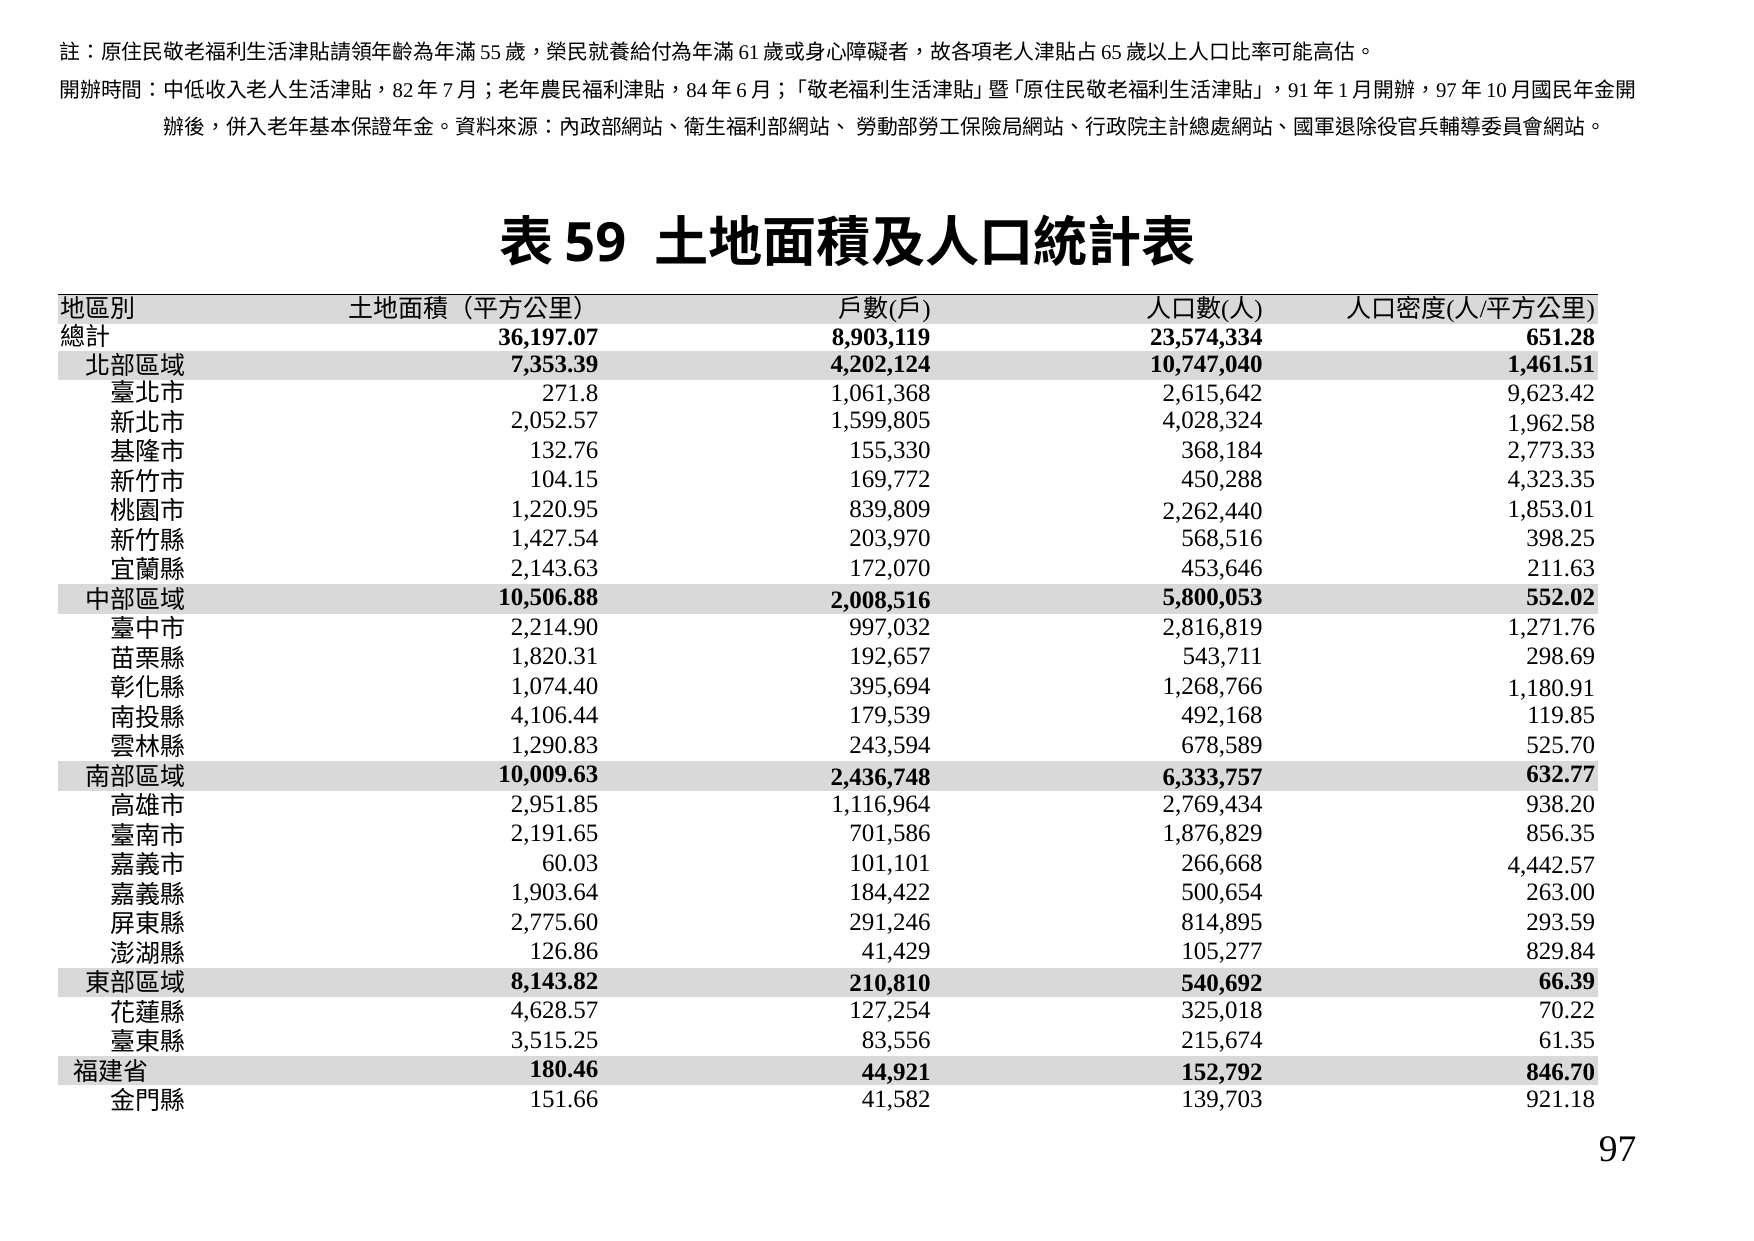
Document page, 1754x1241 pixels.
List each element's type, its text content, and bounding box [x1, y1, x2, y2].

table_cell 210,810 [601, 968, 933, 997]
table_cell 6,333,757 [933, 761, 1265, 791]
table_cell 921.18 [1265, 1085, 1598, 1115]
table_cell 846.70 [1265, 1056, 1598, 1085]
table_cell 651.28 [1265, 324, 1598, 351]
table_cell 678,589 [933, 732, 1265, 761]
table_cell 2,436,748 [601, 761, 933, 791]
text 開辦時間：中低收入老人生活津貼，82年7月；老年農民福利津貼，84年6月；「敬老福利生活津貼」暨「原住民敬老福利生活津貼」，91年1月開辦，97年10月國民年金開辦後，併入老年基本保證年金。資料來源：內政部網站、衛生福利部網站、 勞動部勞工保險局網站、行政院主計總處網站、國軍退除役官兵輔導委員會網站。 [59, 69, 1636, 144]
table_cell 2,769,434 [933, 791, 1265, 820]
table_cell 4,202,124 [601, 351, 933, 380]
table_cell 2,773.33 [1265, 437, 1598, 466]
table_cell 2,008,516 [601, 584, 933, 614]
table_header 土地面積（平方公里） [269, 295, 601, 324]
table_cell 臺中市 [58, 614, 269, 643]
table_cell 北部區域 [58, 351, 269, 380]
table_cell 2,816,819 [933, 614, 1265, 643]
table_cell 2,052.57 [269, 407, 601, 437]
table_cell 嘉義縣 [58, 879, 269, 908]
table_cell 632.77 [1265, 761, 1598, 791]
table_header 人口數(人) [933, 295, 1265, 324]
table_cell 152,792 [933, 1056, 1265, 1085]
table_cell 1,074.40 [269, 673, 601, 702]
table_cell 1,220.95 [269, 496, 601, 525]
table_cell 60.03 [269, 850, 601, 879]
table_cell 1,290.83 [269, 732, 601, 761]
table_cell 453,646 [933, 555, 1265, 584]
table_cell 543,711 [933, 643, 1265, 673]
table_cell 169,772 [601, 466, 933, 496]
table_cell 70.22 [1265, 997, 1598, 1026]
table_cell 263.00 [1265, 879, 1598, 908]
table_cell 271.8 [269, 380, 601, 407]
table_cell 1,599,805 [601, 407, 933, 437]
table_cell 彰化縣 [58, 673, 269, 702]
table_cell 中部區域 [58, 584, 269, 614]
table_cell 10,009.63 [269, 761, 601, 791]
table_cell 1,061,368 [601, 380, 933, 407]
table_cell 540,692 [933, 968, 1265, 997]
table_cell 2,615,642 [933, 380, 1265, 407]
table_cell 2,214.90 [269, 614, 601, 643]
table_cell 44,921 [601, 1056, 933, 1085]
table_cell 1,903.64 [269, 879, 601, 908]
table_cell 192,657 [601, 643, 933, 673]
table_cell 高雄市 [58, 791, 269, 820]
table_cell 104.15 [269, 466, 601, 496]
table_cell 臺南市 [58, 820, 269, 849]
table_cell 856.35 [1265, 820, 1598, 849]
table_cell 172,070 [601, 555, 933, 584]
table_cell 83,556 [601, 1026, 933, 1056]
table_cell 829.84 [1265, 938, 1598, 967]
table_cell 東部區域 [58, 968, 269, 997]
table_cell 61.35 [1265, 1026, 1598, 1056]
table_cell 151.66 [269, 1085, 601, 1115]
table_cell 155,330 [601, 437, 933, 466]
table_cell 2,191.65 [269, 820, 601, 849]
table_cell 9,623.42 [1265, 380, 1598, 407]
table_cell 雲林縣 [58, 732, 269, 761]
table_cell 398.25 [1265, 525, 1598, 555]
table_cell 203,970 [601, 525, 933, 555]
table_cell 1,268,766 [933, 673, 1265, 702]
table_cell 桃園市 [58, 496, 269, 525]
table_header 人口密度(人/平方公里) [1265, 295, 1598, 324]
table_cell 澎湖縣 [58, 938, 269, 967]
table_cell 10,506.88 [269, 584, 601, 614]
text 註：原住民敬老福利生活津貼請領年齡為年滿55歲，榮民就養給付為年滿61歲或身心障礙者，故各項老人津貼占65歲以上人口比率可能高估。 [59, 32, 1636, 69]
table_cell 132.76 [269, 437, 601, 466]
table_cell 552.02 [1265, 584, 1598, 614]
table_cell 1,820.31 [269, 643, 601, 673]
table_header 地區別 [58, 295, 269, 324]
table_cell 126.86 [269, 938, 601, 967]
table_cell 基隆市 [58, 437, 269, 466]
table_cell 嘉義市 [58, 850, 269, 879]
table_cell 5,800,053 [933, 584, 1265, 614]
table_cell 180.46 [269, 1056, 601, 1085]
table_cell 1,427.54 [269, 525, 601, 555]
table_cell 938.20 [1265, 791, 1598, 820]
table_cell 金門縣 [58, 1085, 269, 1115]
table_cell 179,539 [601, 702, 933, 732]
table_cell 23,574,334 [933, 324, 1265, 351]
table_cell 新竹縣 [58, 525, 269, 555]
table_cell 1,180.91 [1265, 673, 1598, 702]
table_cell 4,442.57 [1265, 850, 1598, 879]
table_cell 1,461.51 [1265, 351, 1598, 380]
table_cell 1,876,829 [933, 820, 1265, 849]
table_cell 325,018 [933, 997, 1265, 1026]
table_cell 492,168 [933, 702, 1265, 732]
table_cell 568,516 [933, 525, 1265, 555]
table_cell 291,246 [601, 909, 933, 938]
table_cell 總計 [58, 324, 269, 351]
table_cell 701,586 [601, 820, 933, 849]
table_cell 4,628.57 [269, 997, 601, 1026]
table_cell 2,143.63 [269, 555, 601, 584]
table_cell 屏東縣 [58, 909, 269, 938]
table_cell 4,028,324 [933, 407, 1265, 437]
table_cell 10,747,040 [933, 351, 1265, 380]
table_cell 8,903,119 [601, 324, 933, 351]
table_cell 293.59 [1265, 909, 1598, 938]
table_cell 184,422 [601, 879, 933, 908]
table_cell 395,694 [601, 673, 933, 702]
table_cell 101,101 [601, 850, 933, 879]
table_cell 1,962.58 [1265, 407, 1598, 437]
table_cell 2,951.85 [269, 791, 601, 820]
table_cell 新北市 [58, 407, 269, 437]
table_cell 500,654 [933, 879, 1265, 908]
table_cell 2,775.60 [269, 909, 601, 938]
table_cell 新竹市 [58, 466, 269, 496]
table_cell 127,254 [601, 997, 933, 1026]
table_cell 花蓮縣 [58, 997, 269, 1026]
table_cell 105,277 [933, 938, 1265, 967]
table_cell 臺東縣 [58, 1026, 269, 1056]
table_cell 525.70 [1265, 732, 1598, 761]
table_cell 243,594 [601, 732, 933, 761]
table_cell 4,106.44 [269, 702, 601, 732]
table_cell 南部區域 [58, 761, 269, 791]
table_cell 1,853.01 [1265, 496, 1598, 525]
table_cell 宜蘭縣 [58, 555, 269, 584]
table_cell 3,515.25 [269, 1026, 601, 1056]
table_cell 苗栗縣 [58, 643, 269, 673]
table_cell 211.63 [1265, 555, 1598, 584]
table_cell 2,262,440 [933, 496, 1265, 525]
table_cell 139,703 [933, 1085, 1265, 1115]
table_cell 臺北市 [58, 380, 269, 407]
table_cell 8,143.82 [269, 968, 601, 997]
table_cell 814,895 [933, 909, 1265, 938]
table_cell 7,353.39 [269, 351, 601, 380]
table_cell 41,429 [601, 938, 933, 967]
table_cell 66.39 [1265, 968, 1598, 997]
table_cell 266,668 [933, 850, 1265, 879]
table_cell 福建省 [58, 1056, 269, 1085]
table_cell 839,809 [601, 496, 933, 525]
subtitle 表59 土地面積及人口統計表 [59, 182, 1636, 294]
table_cell 298.69 [1265, 643, 1598, 673]
table_cell 41,582 [601, 1085, 933, 1115]
table_cell 南投縣 [58, 702, 269, 732]
table_cell 997,032 [601, 614, 933, 643]
table_header 戶數(戶) [601, 295, 933, 324]
table_cell 119.85 [1265, 702, 1598, 732]
table_cell 4,323.35 [1265, 466, 1598, 496]
table_cell 368,184 [933, 437, 1265, 466]
table_cell 1,116,964 [601, 791, 933, 820]
table_cell 36,197.07 [269, 324, 601, 351]
table_cell 215,674 [933, 1026, 1265, 1056]
table_cell 1,271.76 [1265, 614, 1598, 643]
table_cell 450,288 [933, 466, 1265, 496]
